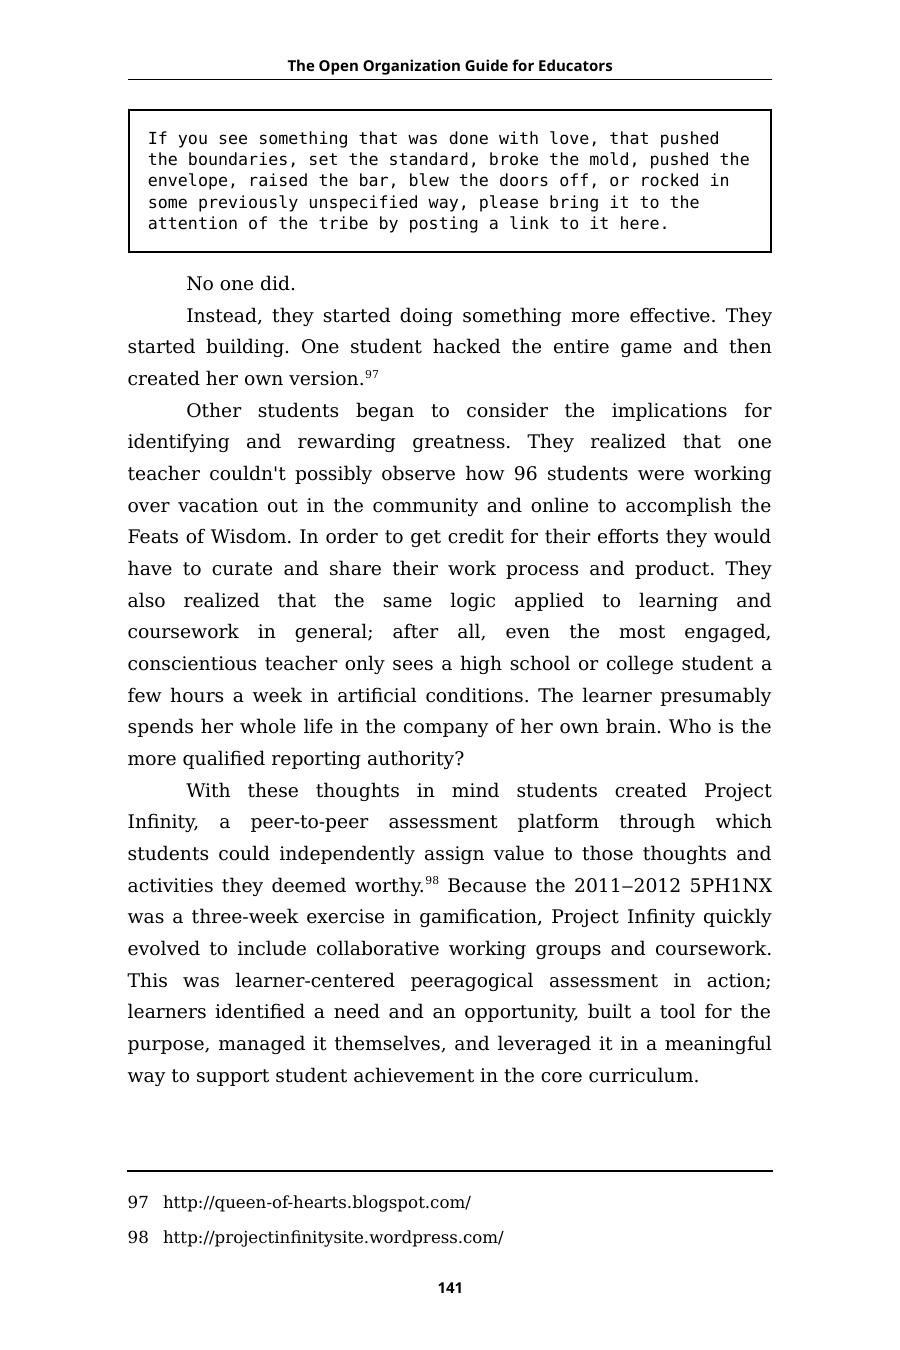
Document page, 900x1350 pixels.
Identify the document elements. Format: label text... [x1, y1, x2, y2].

text Other students began to consider the implications for identifying and rewarding greatness. They realized that one teacher couldn't possibly observe how 96 students were working over vacation out in the community and online to accomplish the Feats of Wisdom. In order to get credit for their efforts they would have to curate and share their work process and product. They also realized that the same logic applied to learning and coursework in general; after all, even the most engaged, conscientious teacher only sees a high school or college student a few hours a week in artificial conditions. The learner presumably spends her whole life in the company of her own brain. Who is the more qualified reporting authority? [127, 400, 772, 770]
text http://projectinfinitysite.wordpress.com/ [127, 1228, 772, 1247]
text If you see something that was done with love, that pushed the boundaries, set the standard, broke the mold, pushed the envelope, raised the bar, blew the doors off, or rocked in some previously unspecified way, please bring it to the attention of the tribe by posting a link to it here. [130, 111, 770, 251]
text No one did. [127, 273, 772, 295]
text Instead, they started doing something more effective. They started building. One student hacked the entire game and then created her own version. [127, 305, 772, 390]
text http://queen-of-hearts.blogspot.com/ [127, 1193, 772, 1213]
text With these thoughts in mind students created Project Infinity, a peer-to-peer assessment platform through which students could independently assign value to those thoughts and activities they deemed worthy. Because the 2011‒2012 5PH1NX was a three-week exercise in gamification, Project Infinity quickly evolved to include collaborative working groups and coursework. This was learner-centered peeragogical assessment in action; learners identified a need and an opportunity, built a tool for the purpose, managed it themselves, and leveraged it in a meaningful way to support student achievement in the core curriculum. [127, 780, 772, 1087]
